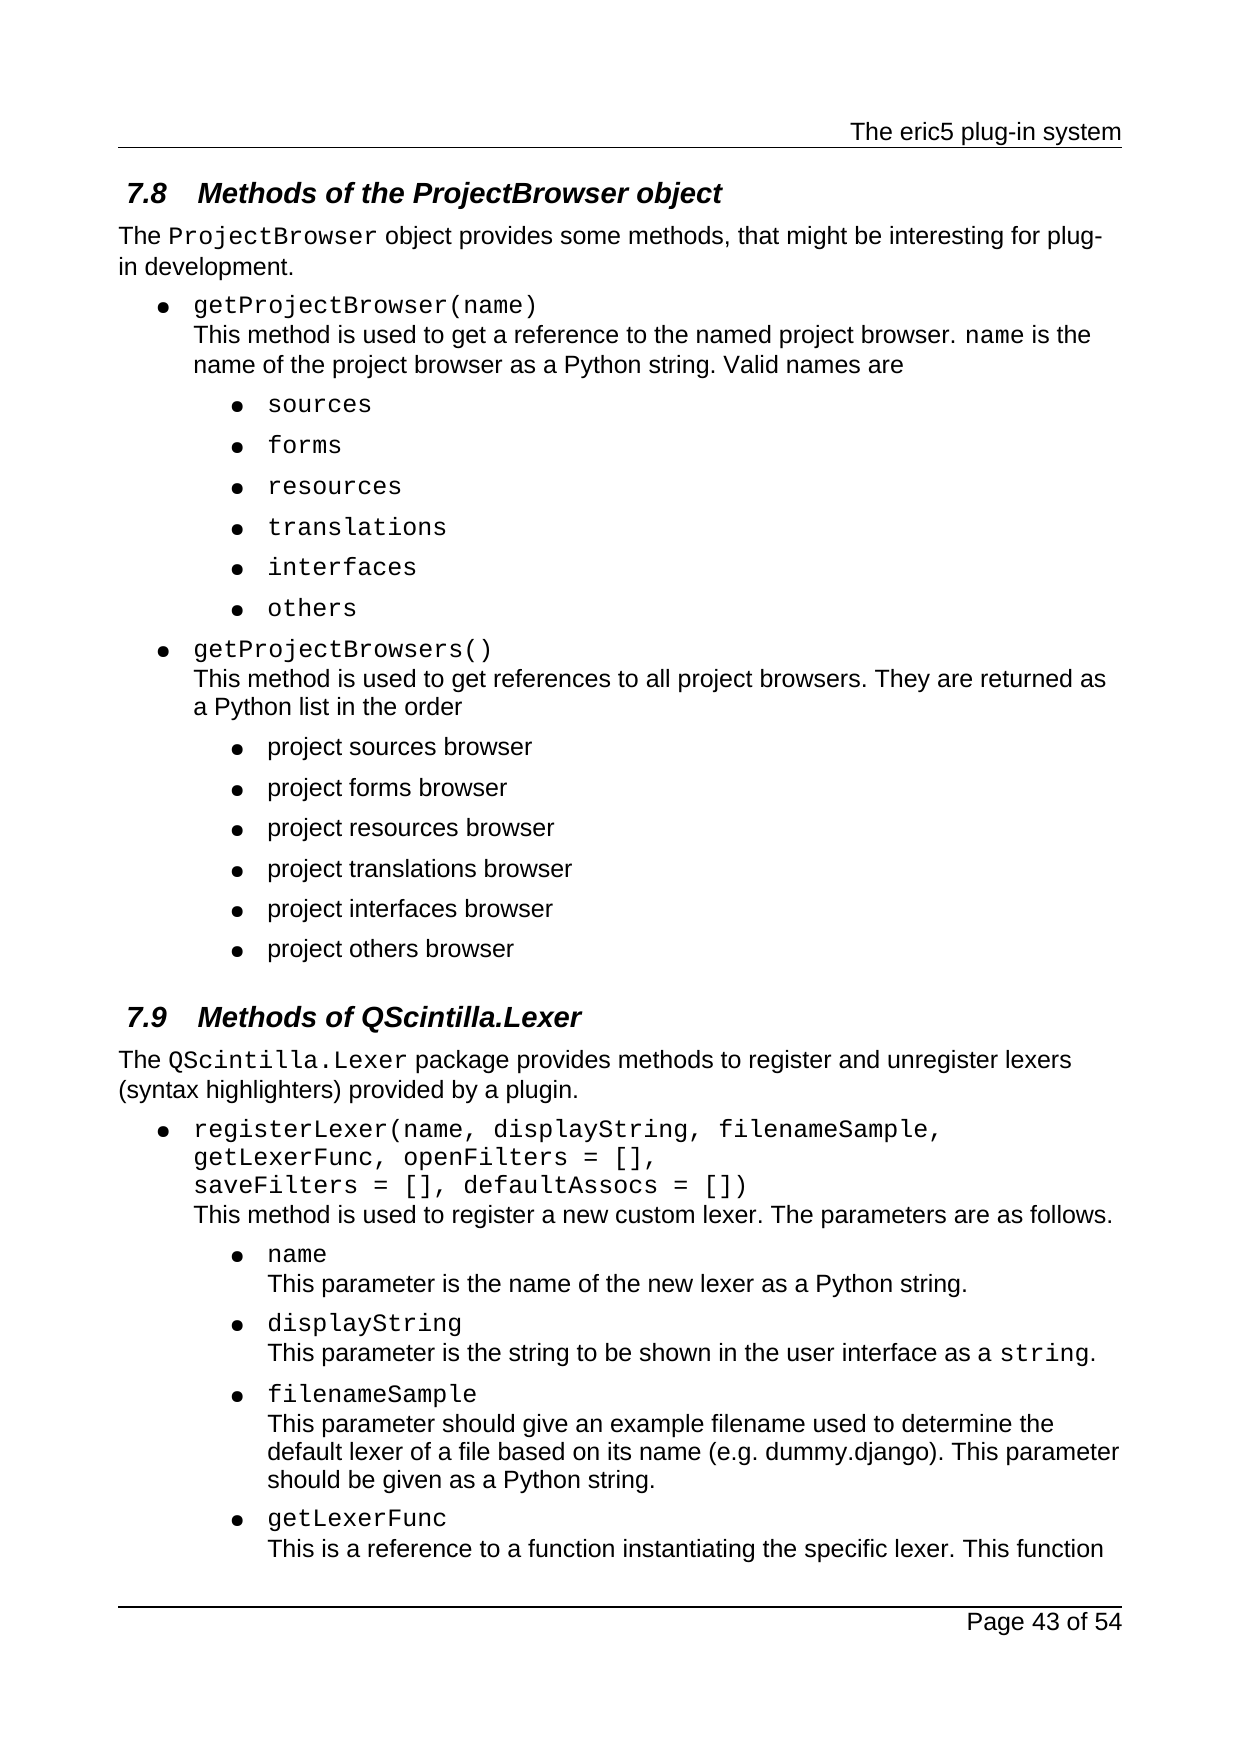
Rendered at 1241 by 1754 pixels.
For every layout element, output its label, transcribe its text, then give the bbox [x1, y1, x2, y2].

subtitle Methods of the ProjectBrowser object [118, 177, 1122, 210]
list displayString This parameter is the string to be shown in the user interface as a string. [229, 1311, 1122, 1369]
text The ProjectBrowser object provides some methods, that might be interesting for plug-in development. [118, 222, 1122, 280]
list project translations browser [229, 854, 1122, 882]
list name This parameter is the name of the new lexer as a Python string. [229, 1242, 1122, 1298]
list interfaces [229, 555, 1122, 583]
list project interfaces browser [229, 895, 1122, 923]
list project sources browser [229, 733, 1122, 761]
subtitle Methods of QScintilla.Lexer [118, 1001, 1122, 1033]
list registerLexer(name, displayString, filenameSample, getLexerFunc, openFilters = [], saveFilters = [], defaultAssocs = []) This method is used to register a new custom lexer. The parameters are as follows. [156, 1116, 1122, 1229]
list sources [229, 392, 1122, 420]
list getProjectBrowser(name) This method is used to get a reference to the named project browser. name is the name of the project browser as a Python string. Valid names are [156, 293, 1122, 379]
list filenameSample This parameter should give an example filename used to determine the default lexer of a file based on its name (e.g. dummy.django). This parameter should be given as a Python string. [229, 1381, 1122, 1493]
list translations [229, 514, 1122, 542]
list getLexerFunc This is a reference to a function instantiating the specific lexer. This function [229, 1506, 1122, 1562]
list forms [229, 432, 1122, 461]
list project others browser [229, 935, 1122, 963]
list getProjectBrowsers() This method is used to get references to all project browsers. They are returned as a Python list in the order [156, 637, 1122, 721]
list resources [229, 473, 1122, 502]
list project forms browser [229, 774, 1122, 802]
list project resources browser [229, 814, 1122, 842]
text The QScintilla.Lexer package provides methods to register and unregister lexers (syntax highlighters) provided by a plugin. [118, 1046, 1122, 1104]
list others [229, 596, 1122, 624]
